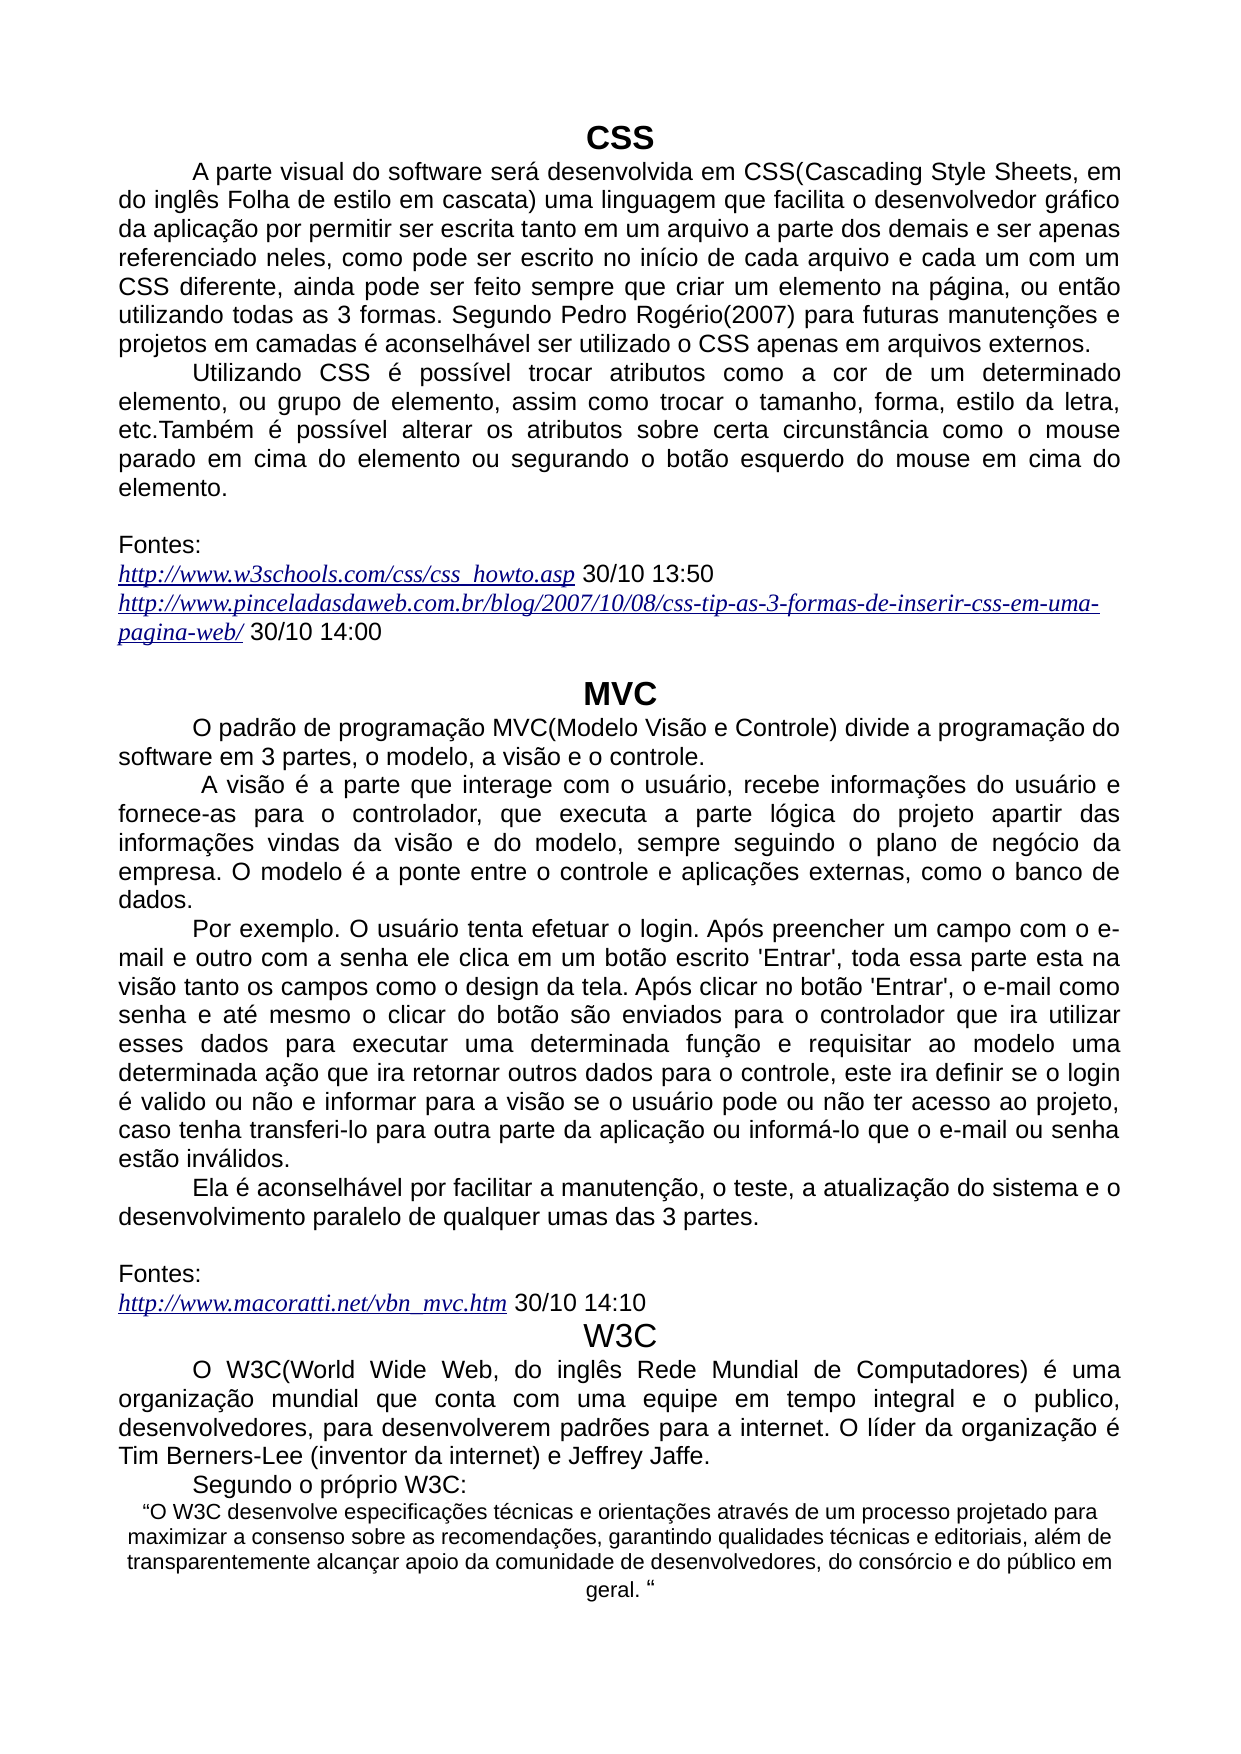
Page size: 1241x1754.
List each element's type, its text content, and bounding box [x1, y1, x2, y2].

text “O W3C desenvolve especificações técnicas e orientações através de um processo projetado para maximizar a consenso sobre as recomendações, garantindo qualidades técnicas e editoriais, além de transparentemente alcançar apoio da comunidade de desenvolvedores, do consórcio e do público em geral. “ [118, 1499, 1122, 1603]
text Fontes: [118, 530, 1122, 559]
text O W3C(World Wide Web, do inglês Rede Mundial de Computadores) é uma organização mundial que conta com uma equipe em tempo integral e o publico, desenvolvedores, para desenvolverem padrões para a internet. O líder da organização é Tim Berners-Lee (inventor da internet) e Jeffrey Jaffe. [118, 1355, 1122, 1470]
text A parte visual do software será desenvolvida em CSS(Cascading Style Sheets, em do inglês Folha de estilo em cascata) uma linguagem que facilita o desenvolvedor gráfico da aplicação por permitir ser escrita tanto em um arquivo a parte dos demais e ser apenas referenciado neles, como pode ser escrito no início de cada arquivo e cada um com um CSS diferente, ainda pode ser feito sempre que criar um elemento na página, ou então utilizando todas as 3 formas. Segundo Pedro Rogério(2007) para futuras manutenções e projetos em camadas é aconselhável ser utilizado o CSS apenas em arquivos externos. [118, 157, 1122, 358]
text Por exemplo. O usuário tenta efetuar o login. Após preencher um campo com o e-mail e outro com a senha ele clica em um botão escrito 'Entrar', toda essa parte esta na visão tanto os campos como o design da tela. Após clicar no botão 'Entrar', o e-mail como senha e até mesmo o clicar do botão são enviados para o controlador que ira utilizar esses dados para executar uma determinada função e requisitar ao modelo uma determinada ação que ira retornar outros dados para o controle, este ira definir se o login é valido ou não e informar para a visão se o usuário pode ou não ter acesso ao projeto, caso tenha transferi-lo para outra parte da aplicação ou informá-lo que o e-mail ou senha estão inválidos. [118, 914, 1122, 1173]
text Utilizando CSS é possível trocar atributos como a cor de um determinado elemento, ou grupo de elemento, assim como trocar o tamanho, forma, estilo da letra, etc.Também é possível alterar os atributos sobre certa circunstância como o mouse parado em cima do elemento ou segurando o botão esquerdo do mouse em cima do elemento. [118, 358, 1122, 502]
text O padrão de programação MVC(Modelo Visão e Controle) divide a programação do software em 3 partes, o modelo, a visão e o controle. [118, 713, 1122, 770]
text http://www.w3schools.com/css/css_howto.asp 30/10 13:50 [118, 559, 1122, 588]
text Fontes: [118, 1259, 1122, 1288]
text Segundo o próprio W3C: [118, 1470, 1122, 1499]
text Ela é aconselhável por facilitar a manutenção, o teste, a atualização do sistema e o desenvolvimento paralelo de qualquer umas das 3 partes. [118, 1173, 1122, 1230]
text CSS [118, 118, 1122, 157]
text http://www.pinceladasdaweb.com.br/blog/2007/10/08/css-tip-as-3-formas-de-inserir-css-em-uma-pagina-web/ 30/10 14:00 [118, 588, 1122, 646]
text http://www.macoratti.net/vbn_mvc.htm 30/10 14:10 [118, 1288, 1122, 1317]
text W3C [118, 1317, 1122, 1355]
text A visão é a parte que interage com o usuário, recebe informações do usuário e fornece-as para o controlador, que executa a parte lógica do projeto apartir das informações vindas da visão e do modelo, sempre seguindo o plano de negócio da empresa. O modelo é a ponte entre o controle e aplicações externas, como o banco de dados. [118, 770, 1122, 914]
text MVC [118, 674, 1122, 713]
